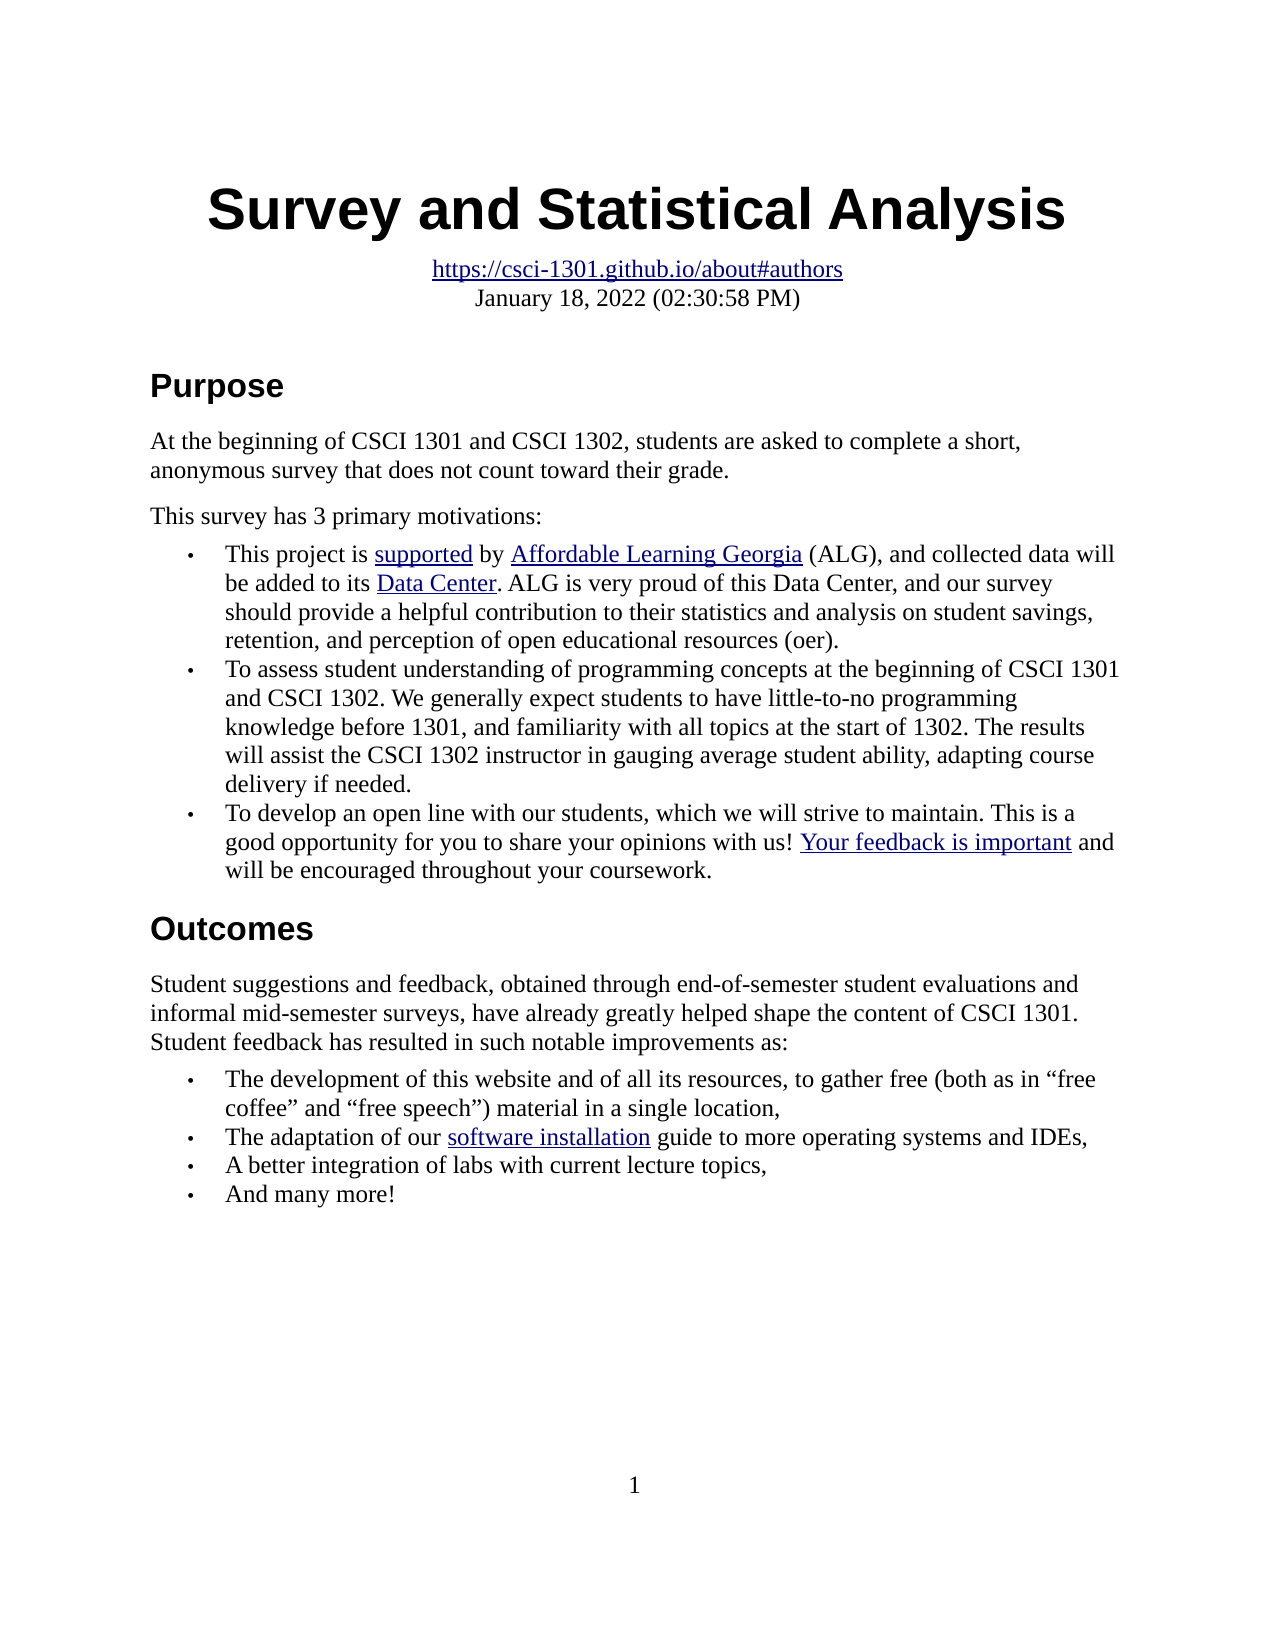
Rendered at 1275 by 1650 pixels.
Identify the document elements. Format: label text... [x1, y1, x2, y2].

text This survey has 3 primary motivations: [150, 501, 1125, 530]
list To assess student understanding of programming concepts at the beginning of CSCI 1301 and CSCI 1302. We generally expect students to have little-to-no programming knowledge before 1301, and familiarity with all topics at the start of 1302. The results will assist the CSCI 1302 instructor in gauging average student ability, adapting course delivery if needed. [187, 654, 1125, 798]
subtitle Outcomes [150, 909, 1125, 948]
list This project is supported by Affordable Learning Georgia (ALG), and collected data will be added to its Data Center. ALG is very proud of this Data Center, and our survey should provide a helpful contribution to their statistics and analysis on student savings, retention, and perception of open educational resources (oer). [187, 539, 1125, 654]
text Student suggestions and feedback, obtained through end-of-semester student evaluations and informal mid-semester surveys, have already greatly helped shape the content of CSCI 1301. Student feedback has resulted in such notable improvements as: [150, 969, 1125, 1055]
text January 18, 2022 (02:30:58 PM) [150, 283, 1125, 312]
title Survey and Statistical Analysis [150, 175, 1125, 242]
text At the beginning of CSCI 1301 and CSCI 1302, students are asked to complete a short, anonymous survey that does not count toward their grade. [150, 426, 1125, 483]
subtitle Purpose [150, 366, 1125, 404]
list The adaptation of our software installation guide to more operating systems and IDEs, [187, 1122, 1125, 1151]
list The development of this website and of all its resources, to gather free (both as in “free coffee” and “free speech”) material in a single location, [187, 1064, 1125, 1122]
list A better integration of labs with current lecture topics, [187, 1151, 1125, 1179]
text https://csci-1301.github.io/about#authors [150, 254, 1125, 283]
list To develop an open line with our students, which we will strive to maintain. This is a good opportunity for you to share your opinions with us! Your feedback is important and will be encouraged throughout your coursework. [187, 798, 1125, 884]
list And many more! [187, 1179, 1125, 1208]
